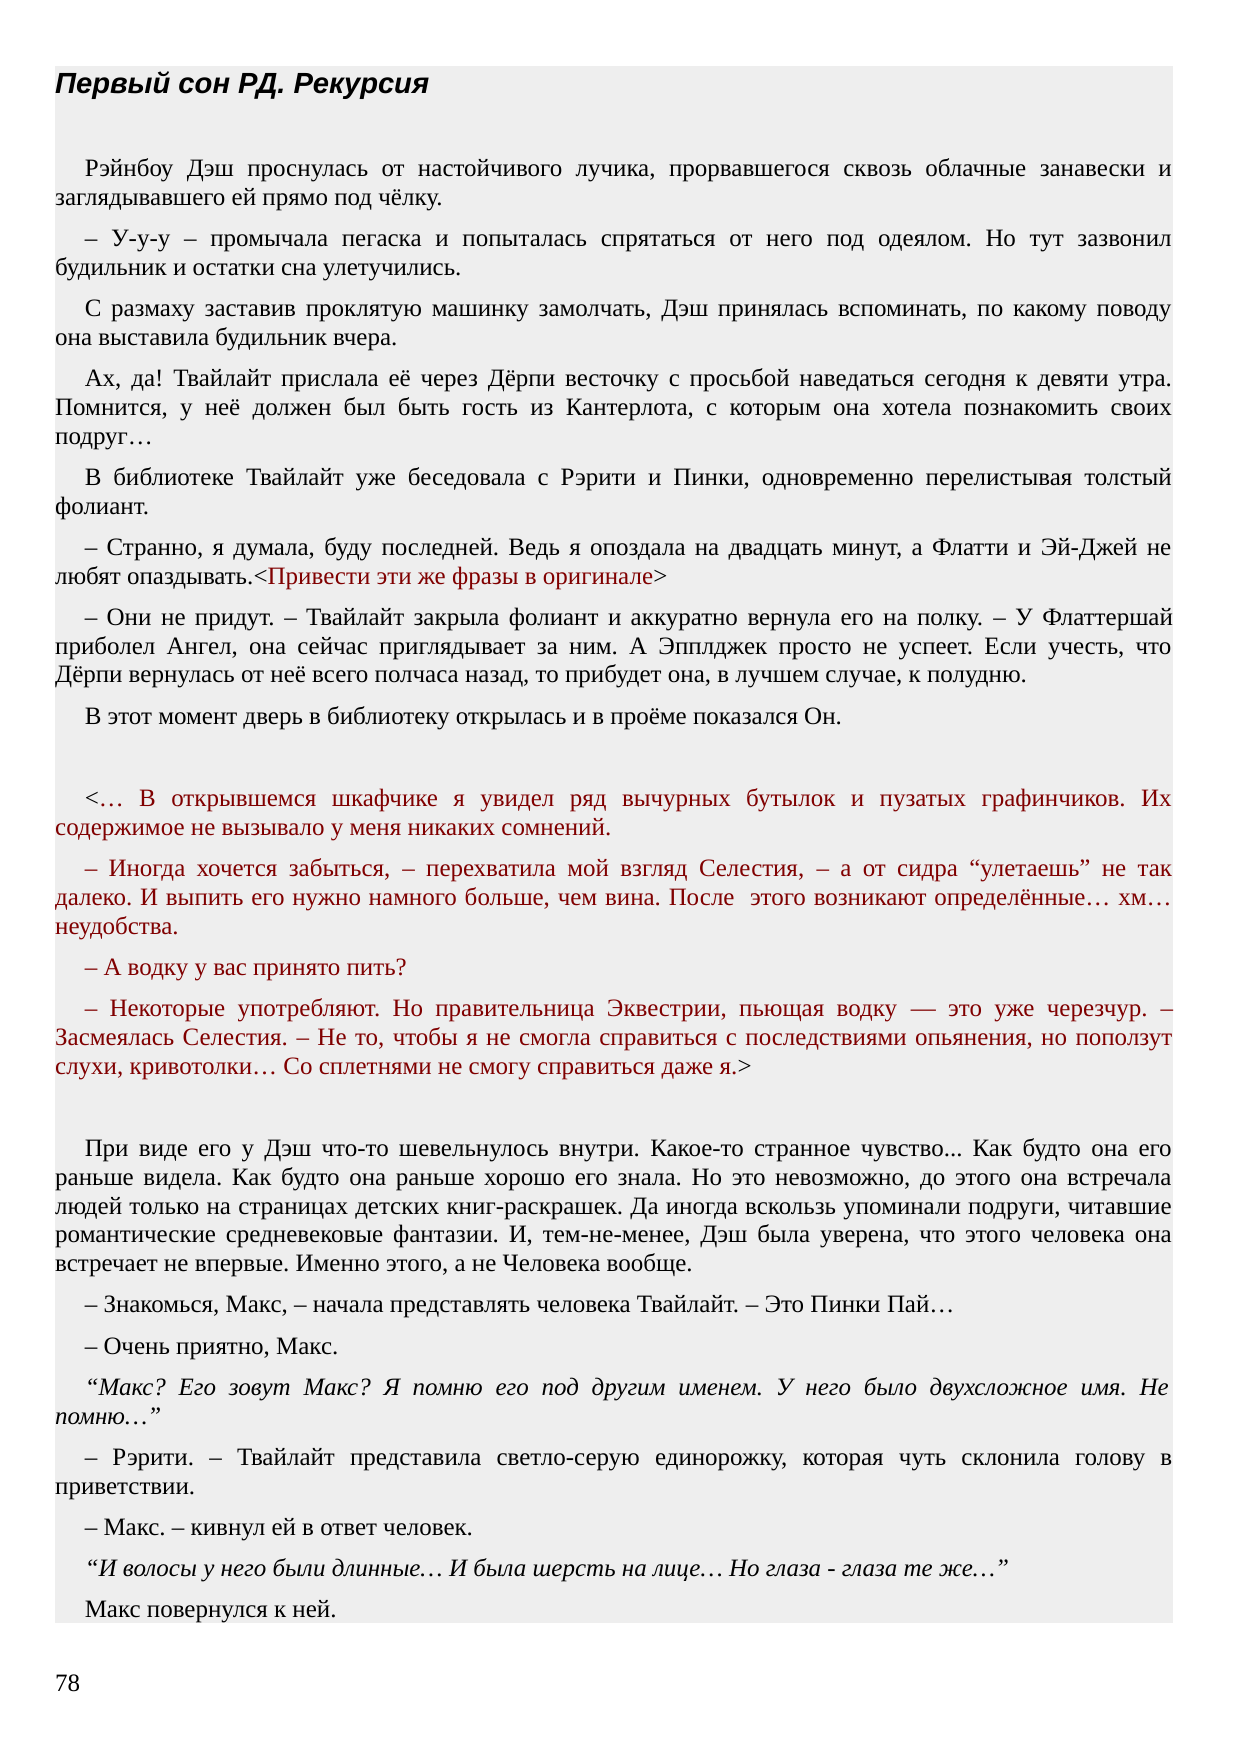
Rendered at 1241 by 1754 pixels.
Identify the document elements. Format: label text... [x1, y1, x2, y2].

text – Знакомься, Макс, – начала представлять человека Твайлайт. – Это Пинки Пай… [55, 1289, 1173, 1318]
text “И волосы у него были длинные… И была шерсть на лице… Но глаза - глаза те же…” [55, 1553, 1173, 1582]
text При виде его у Дэш что-то шевельнулось внутри. Какое-то странное чувство... Как будто она его раньше видела. Как будто она раньше хорошо его знала. Но это невозможно, до этого она встречала людей только на страницах детских книг-раскрашек. Да иногда вскользь упоминали подруги, читавшие романтические средневековые фантазии. И, тем-не-менее, Дэш была уверена, что этого человека она встречает не впервые. Именно этого, а не Человека вообще. [55, 1133, 1173, 1277]
text – Странно, я думала, буду последней. Ведь я опоздала на двадцать минут, а Флатти и Эй-Джей не любят опаздывать.<Привести эти же фразы в оригинале> [55, 532, 1173, 589]
text Ах, да! Твайлайт прислала её через Дёрпи весточку с просьбой наведаться сегодня к девяти утра. Помнится, у неё должен был быть гость из Кантерлота, с которым она хотела познакомить своих подруг… [55, 363, 1173, 449]
text – Они не придут. – Твайлайт закрыла фолиант и аккуратно вернула его на полку. – У Флаттершай приболел Ангел, она сейчас приглядывает за ним. А Эпплджек просто не успеет. Если учесть, что Дёрпи вернулась от неё всего полчаса назад, то прибудет она, в лучшем случае, к полудню. [55, 602, 1173, 688]
text – Некоторые употребляют. Но правительница Эквестрии, пьющая водку — это уже черезчур. – Засмеялась Селестия. – Не то, чтобы я не смогла справиться с последствиями опьянения, но поползут слухи, кривотолки… Со сплетнями не смогу справиться даже я.> [55, 993, 1173, 1079]
text В библиотеке Твайлайт уже беседовала с Рэрити и Пинки, одновременно перелистывая толстый фолиант. [55, 462, 1173, 519]
text С размаху заставив проклятую машинку замолчать, Дэш принялась вспоминать, по какому поводу она выставила будильник вчера. [55, 293, 1173, 351]
text Рэйнбоу Дэш проснулась от настойчивого лучика, прорвавшегося сквозь облачные занавески и заглядывавшего ей прямо под чёлку. [55, 153, 1173, 211]
subtitle Первый сон РД. Рекурсия [55, 66, 1173, 99]
text – Рэрити. – Твайлайт представила светло-серую единорожку, которая чуть склонила голову в приветствии. [55, 1442, 1173, 1499]
text – Макс. – кивнул ей в ответ человек. [55, 1512, 1173, 1541]
text “Макс? Его зовут Макс? Я помню его под другим именем. У него было двухсложное имя. Не помню…” [55, 1372, 1173, 1429]
text <… В открывшемся шкафчике я увидел ряд вычурных бутылок и пузатых графинчиков. Их содержимое не вызывало у меня никаких сомнений. [55, 783, 1173, 841]
text Макс повернулся к ней. [55, 1594, 1173, 1623]
text – Очень приятно, Макс. [55, 1331, 1173, 1359]
text В этот момент дверь в библиотеку открылась и в проёме показался Он. [55, 701, 1173, 729]
text – У-у-у – промычала пегаска и попыталась спрятаться от него под одеялом. Но тут зазвонил будильник и остатки сна улетучились. [55, 223, 1173, 281]
text – Иногда хочется забыться, – перехватила мой взгляд Селестия, – а от сидра “улетаешь” не так далеко. И выпить его нужно намного больше, чем вина. После этого возникают определённые… хм… неудобства. [55, 853, 1173, 939]
text – А водку у вас принято пить? [55, 952, 1173, 981]
